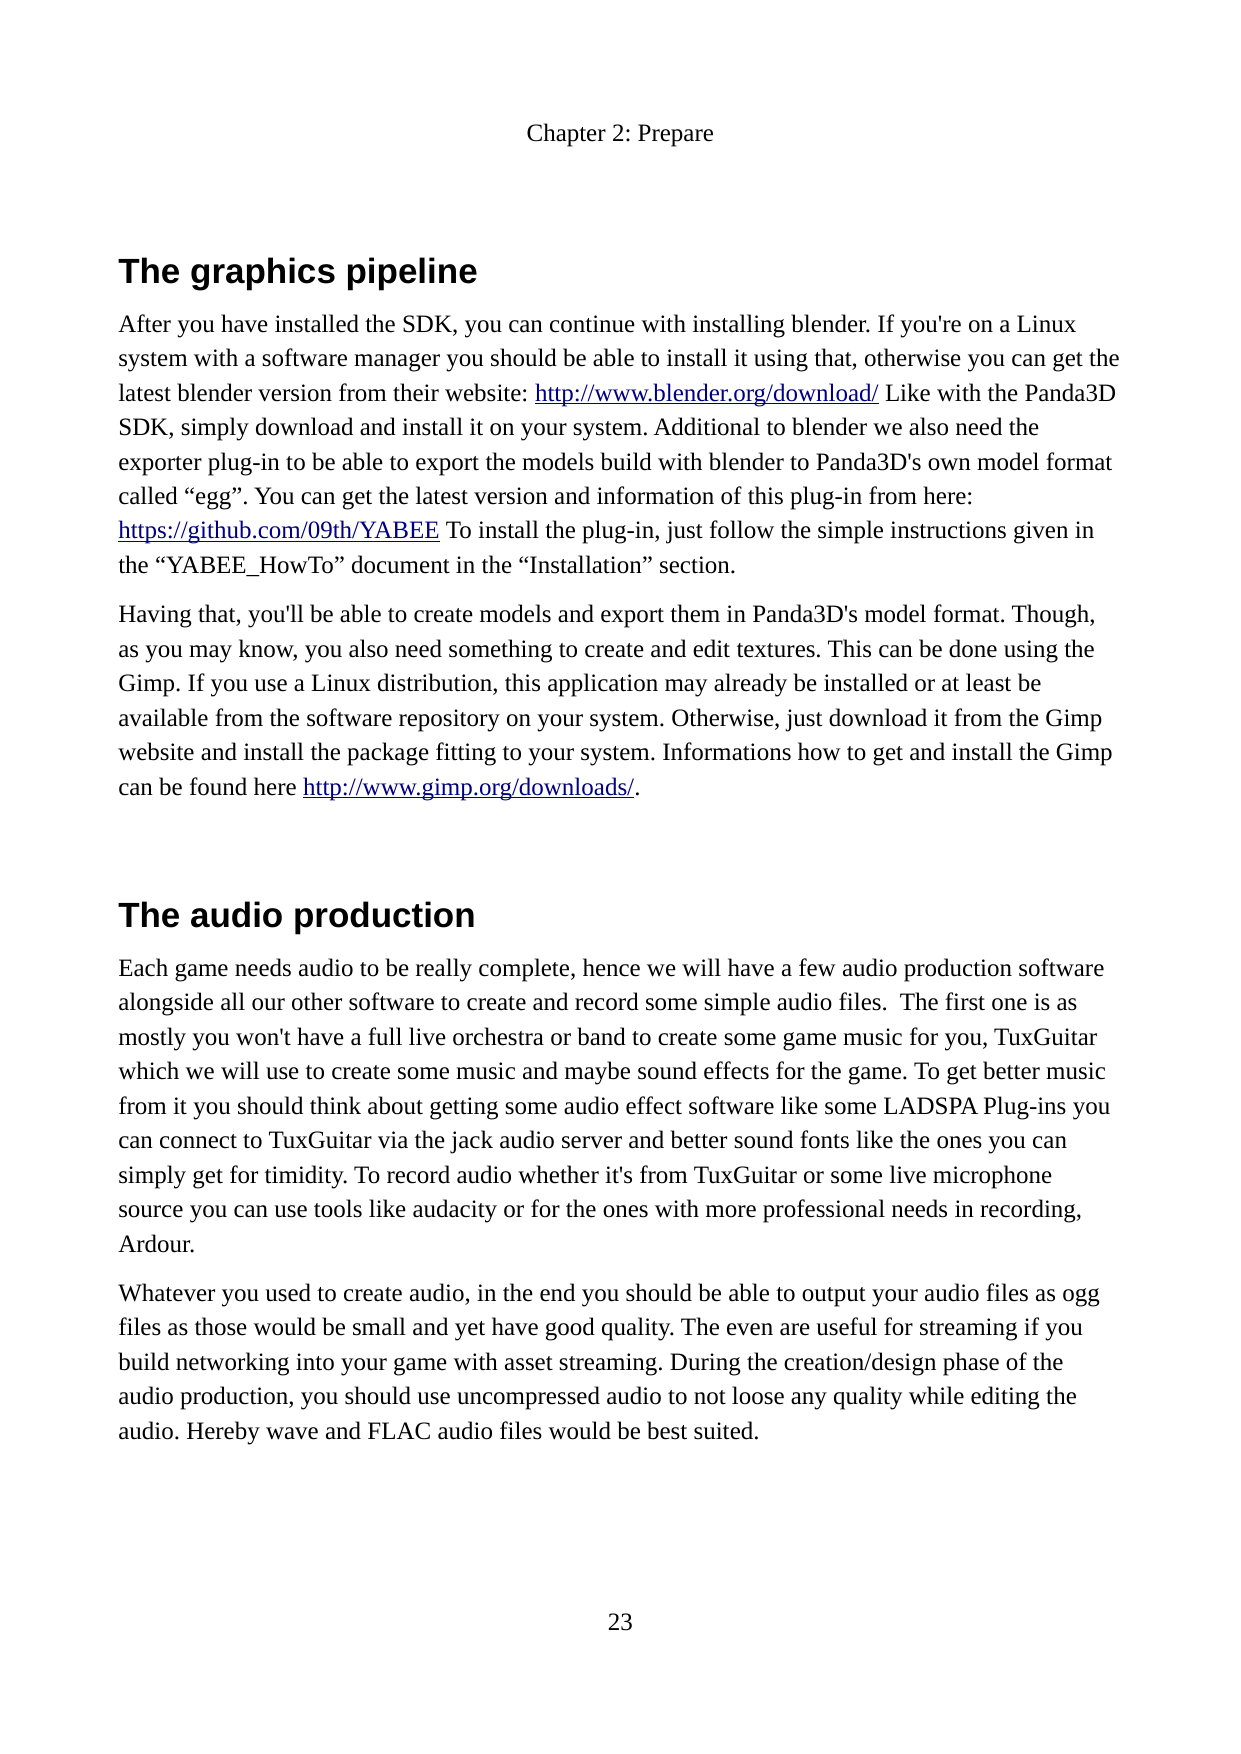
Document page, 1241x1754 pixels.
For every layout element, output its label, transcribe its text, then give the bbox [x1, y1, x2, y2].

text Having that, you'll be able to create models and export them in Panda3D's model format. Though, as you may know, you also need something to create and edit textures. This can be done using the Gimp. If you use a Linux distribution, this application may already be installed or at least be available from the software repository on your system. Otherwise, just download it from the Gimp website and install the package fitting to your system. Informations how to get and install the Gimp can be found here http://www.gimp.org/downloads/. [118, 599, 1122, 800]
text After you have installed the SDK, you can continue with installing blender. If you're on a Linux system with a software manager you should be able to install it using that, otherwise you can get the latest blender version from their website: http://www.blender.org/download/ Like with the Panda3D SDK, simply download and install it on your system. Additional to blender we also need the exporter plug-in to be able to export the models build with blender to Panda3D's own model format called “egg”. You can get the latest version and information of this plug-in from here: https://github.com/09th/YABEE To install the plug-in, just follow the simple instructions given in the “YABEE_HowTo” document in the “Installation” section. [118, 309, 1122, 579]
text Whatever you used to create audio, in the end you should be able to output your audio files as ogg files as those would be small and yet have good quality. The even are useful for streaming if you build networking into your game with asset streaming. During the creation/design phase of the audio production, you should use uncompressed audio to not loose any quality while editing the audio. Hereby wave and FLAC audio files would be best suited. [118, 1278, 1122, 1444]
text Each game needs audio to be really complete, hence we will have a few audio production software alongside all our other software to create and record some simple audio files. The first one is as mostly you won't have a full live orchestra or band to create some game music for you, TuxGuitar which we will use to create some music and maybe sound effects for the game. To get better music from it you should think about getting some audio effect software like some LADSPA Plug-ins you can connect to TuxGuitar via the jack audio server and better sound fonts like the ones you can simply get for timidity. To record audio whether it's from TuxGuitar or some live microphone source you can use tools like audacity or for the ones with more professional needs in recording, Ardour. [118, 953, 1122, 1258]
subtitle The graphics pipeline [118, 250, 1122, 290]
subtitle The audio production [118, 894, 1122, 935]
